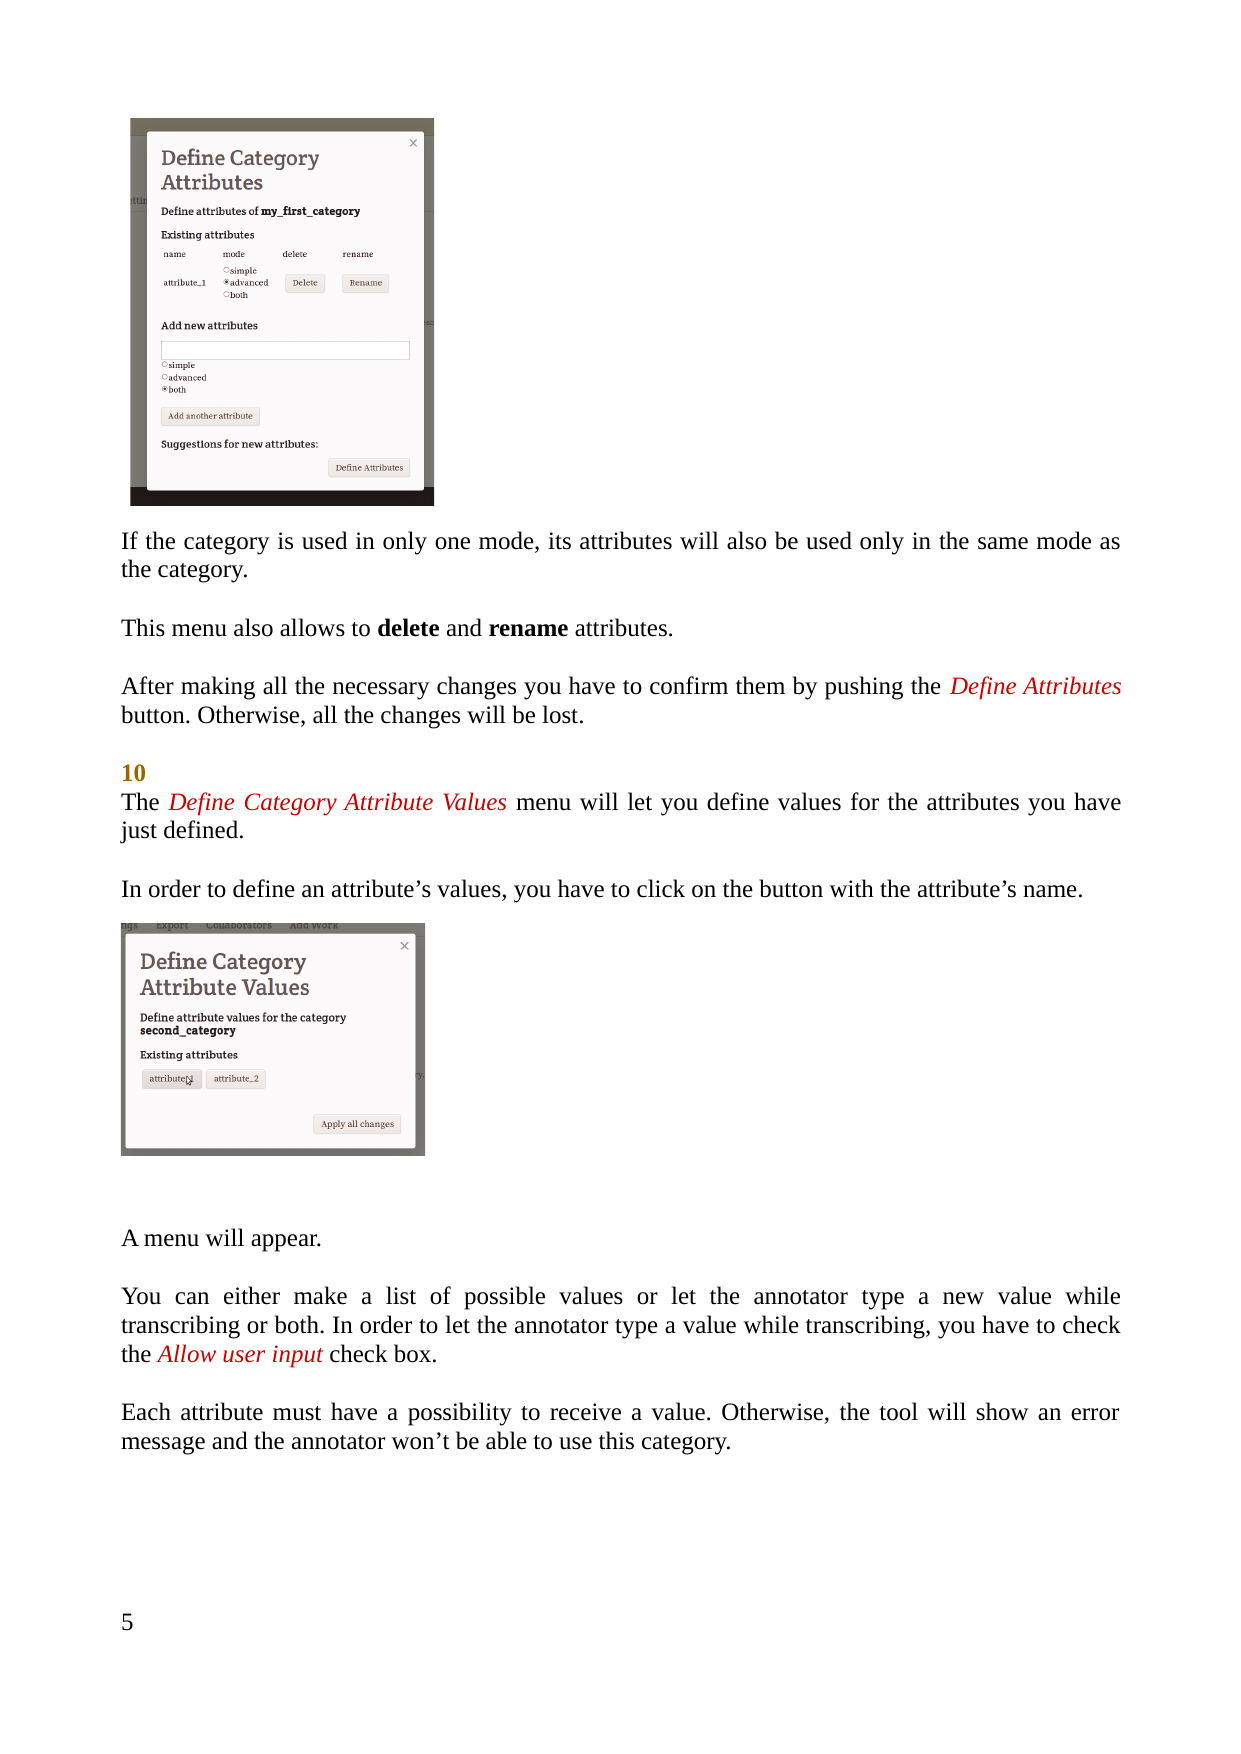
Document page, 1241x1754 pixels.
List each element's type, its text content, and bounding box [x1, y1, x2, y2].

text You can either make a list of possible values or let the annotator type a new value while transcribing or both. In order to let the annotator type a value while transcribing, you have to check the Allow user input check box. [121, 1281, 1122, 1367]
text 10 The Define Category Attribute Values menu will let you define values for the attributes you have just defined. [121, 758, 1122, 844]
text If the category is used in only one mode, its attributes will also be used only in the same mode as the category. [121, 526, 1122, 583]
text After making all the necessary changes you have to confirm them by pushing the Define Attributes button. Otherwise, all the changes will be lost. [121, 671, 1122, 728]
picture [366, 923, 413, 1156]
picture [374, 118, 422, 506]
text A menu will appear. [121, 1223, 1122, 1252]
text Each attribute must have a possibility to receive a value. Otherwise, the tool will show an error message and the annotator won’t be able to use this category. [121, 1397, 1122, 1454]
text This menu also allows to delete and rename attributes. [121, 613, 1122, 641]
text In order to define an attribute’s values, you have to click on the button with the attribute’s name. [121, 874, 1122, 902]
